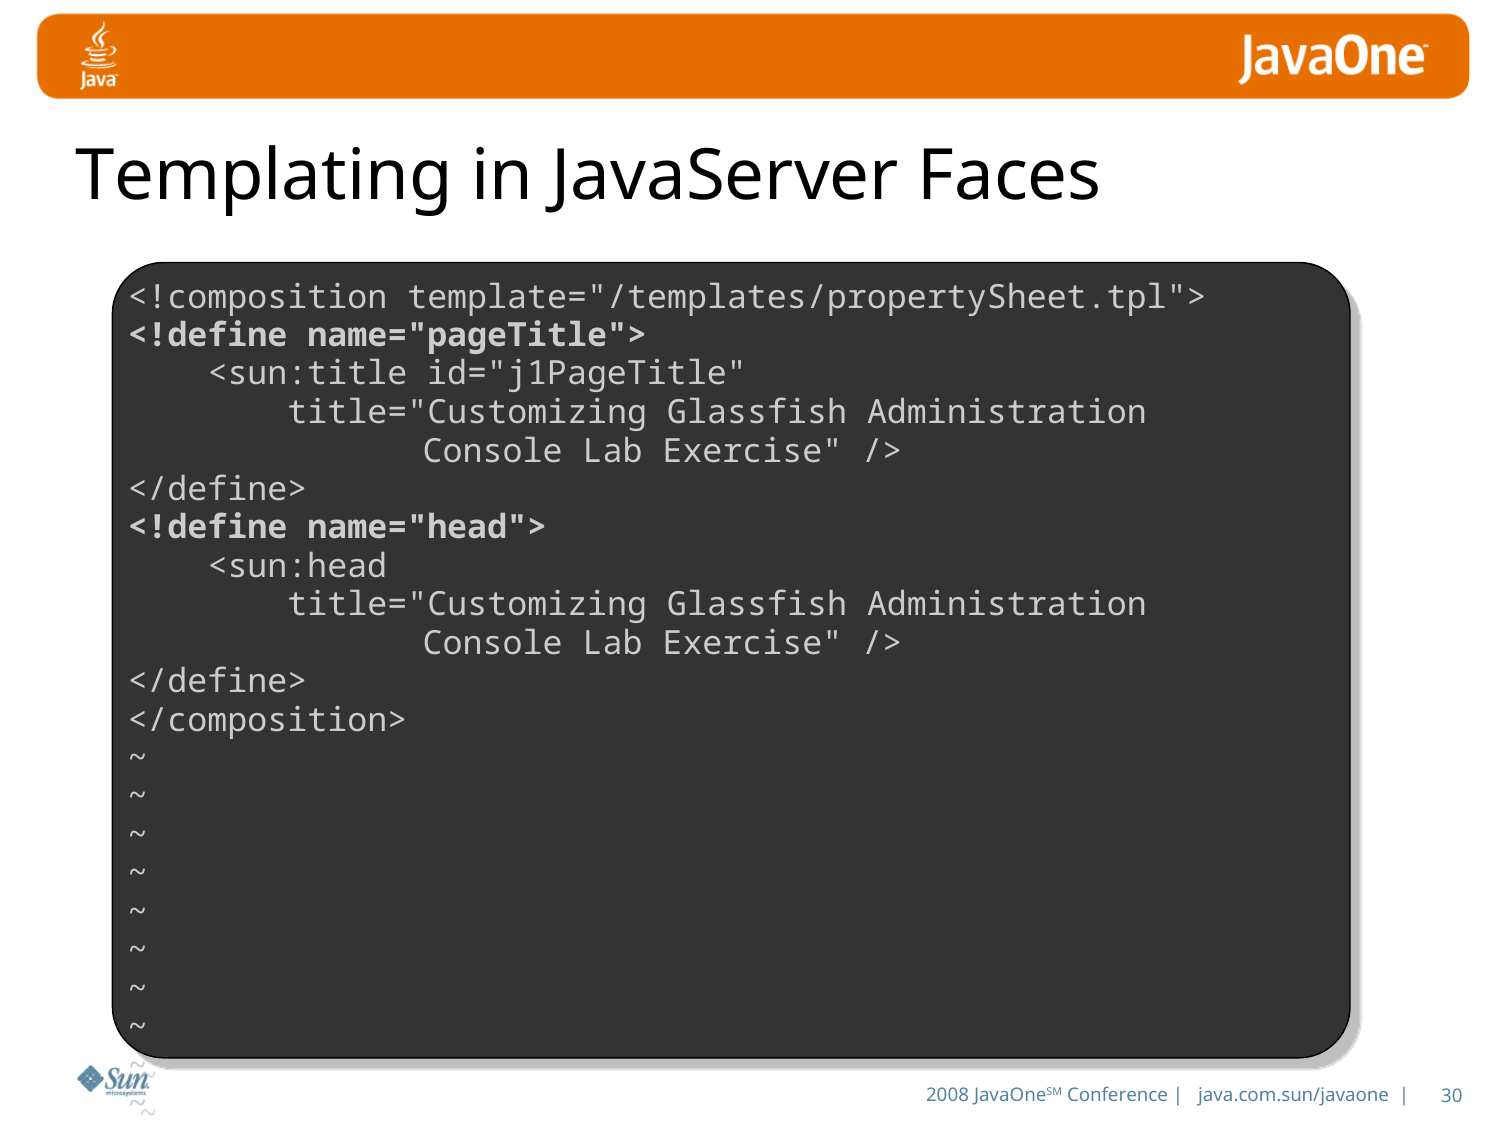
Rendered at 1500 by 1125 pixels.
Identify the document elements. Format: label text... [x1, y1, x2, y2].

picture [0, 0, 1500, 1125]
title Templating in JavaServer Faces [75, 123, 1437, 227]
text_box <!composition template="/templates/propertySheet.tpl"> <!define name="pageTitle"> <sun:title id="j1PageTitle" title="Customizing Glassfish Administration Console Lab Exercise" /> </define> <!define name="head"> <sun:head title="Customizing Glassfish Administration Console Lab Exercise" /> </define> </composition> ~ ~ ~ ~ ~ ~ ~ ~ ~ ~ “baseTemplate.xhtml” [112, 262, 1351, 1058]
